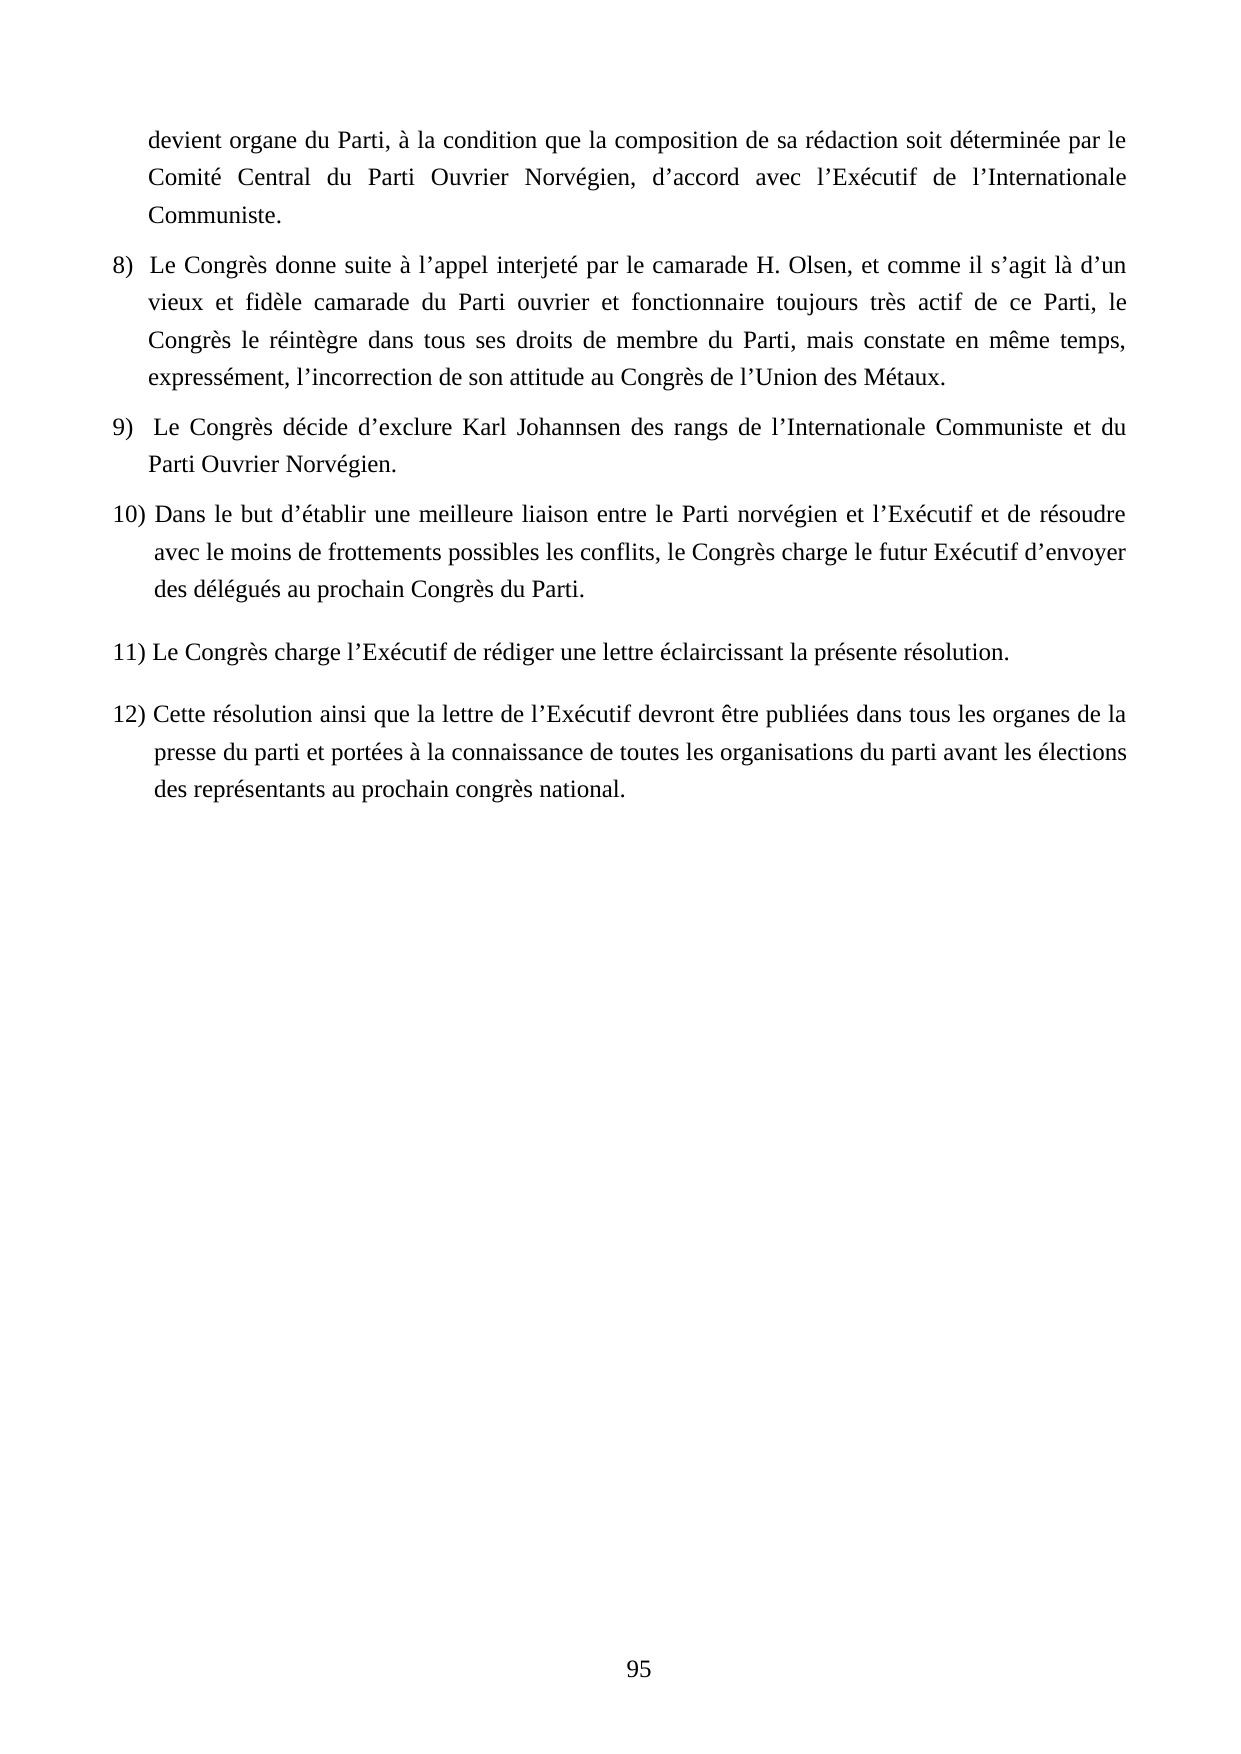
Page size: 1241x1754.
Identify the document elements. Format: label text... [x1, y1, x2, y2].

text 11) Le Congrès charge l’Exécutif de rédiger une lettre éclaircissant la présente résolution. [112, 630, 1128, 668]
text 12) Cette résolution ainsi que la lettre de l’Exécutif devront être publiées dans tous les organes de la presse du parti et portées à la connaissance de toutes les organisations du parti avant les élections des représentants au prochain congrès national. [112, 693, 1128, 805]
text 8) Le Congrès donne suite à l’appel interjeté par le camarade H. Olsen, et comme il s’agit là d’un vieux et fidèle camarade du Parti ouvrier et fonctionnaire toujours très actif de ce Parti, le Congrès le réintègre dans tous ses droits de membre du Parti, mais constate en même temps, expressément, l’incorrection de son attitude au Congrès de l’Union des Métaux. [112, 243, 1128, 393]
text 9) Le Congrès décide d’exclure Karl Johannsen des rangs de l’Internationale Communiste et du Parti Ouvrier Norvégien. [112, 405, 1128, 480]
text 10) Dans le but d’établir une meilleure liaison entre le Parti norvégien et l’Exécutif et de résoudre avec le moins de frottements possibles les conflits, le Congrès charge le futur Exécutif d’envoyer des délégués au prochain Congrès du Parti. [112, 493, 1128, 605]
text devient organe du Parti, à la condition que la composition de sa rédaction soit déterminée par le Comité Central du Parti Ouvrier Norvégien, d’accord avec l’Exécutif de l’Internationale Communiste. [112, 118, 1128, 231]
